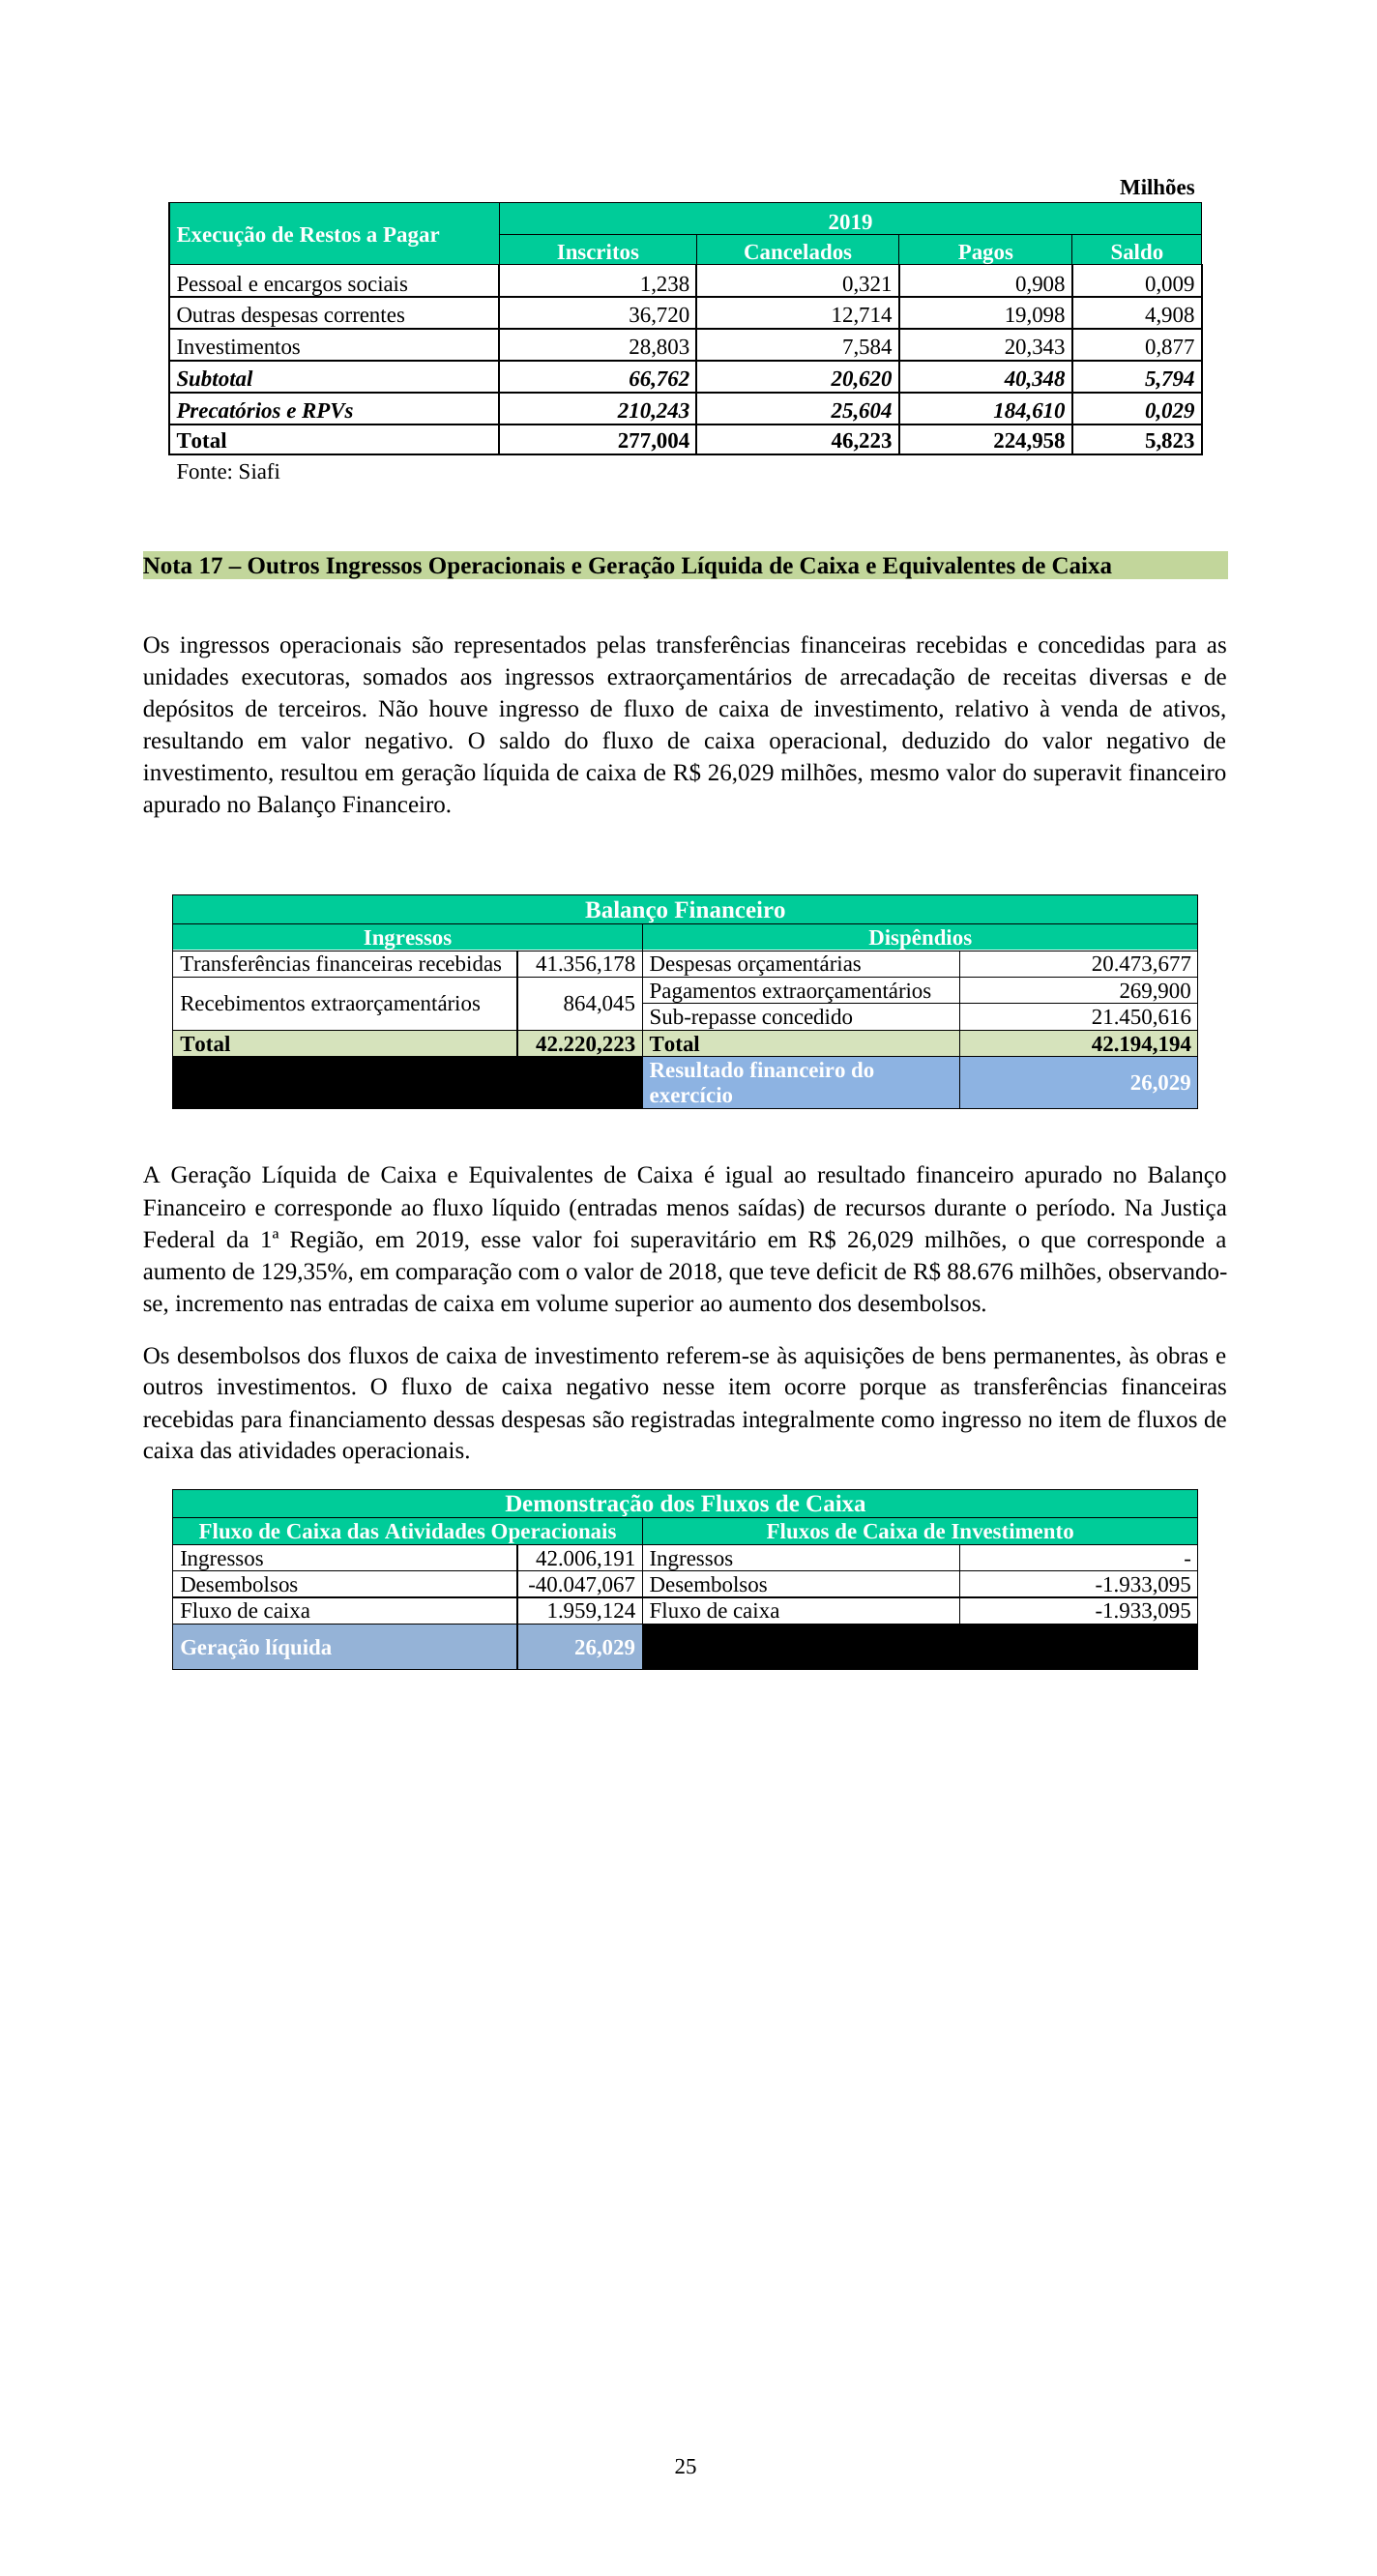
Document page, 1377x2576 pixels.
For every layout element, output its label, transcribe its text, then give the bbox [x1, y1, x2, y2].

table_cell 1.959,124 [518, 1598, 642, 1624]
table_cell 26,029 [518, 1625, 642, 1669]
table_cell 26,029 [960, 1057, 1197, 1108]
table_cell 28,803 [500, 330, 695, 360]
table_cell 0,321 [697, 265, 898, 296]
table_cell Fluxo de caixa [173, 1598, 516, 1624]
table_cell -40.047,067 [518, 1571, 642, 1596]
table_cell Subtotal [170, 362, 498, 391]
table_cell [518, 1057, 642, 1108]
table_cell [643, 1625, 959, 1669]
table_cell 0,029 [1073, 394, 1201, 423]
table_cell Investimentos [170, 330, 498, 360]
table_cell Ingressos [173, 1545, 516, 1570]
table_cell Despesas orçamentárias [643, 951, 959, 977]
table_cell 19,098 [900, 298, 1071, 328]
table_cell Total [643, 1031, 959, 1056]
table_cell Recebimentos extraorçamentários [173, 978, 516, 1029]
table_cell Total [170, 425, 498, 454]
table_cell Pessoal e encargos sociais [170, 265, 498, 296]
table_cell 184,610 [900, 394, 1071, 423]
table_cell Cancelados [697, 235, 898, 264]
table_cell -1.933,095 [960, 1598, 1197, 1624]
table_cell - [960, 1545, 1197, 1570]
table_cell Total [173, 1031, 516, 1056]
text Nota 17 – Outros Ingressos Operacionais e Geração Líquida de Caixa e Equivalentes de Caixa [143, 551, 1228, 579]
table_cell 1,238 [500, 265, 695, 296]
table_cell 269,900 [960, 978, 1197, 1003]
table_cell 12,714 [697, 298, 898, 328]
table_cell 20,343 [900, 330, 1071, 360]
table_cell 36,720 [500, 298, 695, 328]
table_header Demonstração dos Fluxos de Caixa [173, 1490, 1197, 1517]
table_cell [173, 1057, 516, 1108]
table_cell 277,004 [500, 425, 695, 454]
table_cell Sub-repasse concedido [643, 1004, 959, 1029]
table_cell Fonte: Siafi [169, 455, 1202, 483]
table_cell Pagamentos extraorçamentários [643, 978, 959, 1003]
table_cell Desembolsos [643, 1571, 959, 1596]
table_cell 20,620 [697, 362, 898, 391]
table_header Milhões [169, 170, 1202, 202]
table_cell 66,762 [500, 362, 695, 391]
table_cell 25,604 [697, 394, 898, 423]
table_cell 5,794 [1073, 362, 1201, 391]
table_cell 0,908 [900, 265, 1071, 296]
table_cell Geração líquida [173, 1625, 516, 1669]
table_cell 0,877 [1073, 330, 1201, 360]
table_cell 42.220,223 [518, 1031, 642, 1056]
table_cell Fluxo de caixa [643, 1598, 959, 1624]
table_cell Desembolsos [173, 1571, 516, 1596]
table_cell Resultado financeiro do exercício [643, 1057, 959, 1108]
table_cell Execução de Restos a Pagar [170, 203, 499, 264]
table_cell 7,584 [697, 330, 898, 360]
table_cell Dispêndios [643, 924, 1197, 950]
table_cell Inscritos [500, 235, 696, 264]
text Os ingressos operacionais são representados pelas transferências financeiras recebidas e concedidas para as unidades executoras, somados aos ingressos extraorçamentários de arrecadação de receitas diversas e de depósitos de terceiros. Não houve ingresso de fluxo de caixa de investimento, relativo à venda de ativos, resultando em valor negativo. O saldo do fluxo de caixa operacional, deduzido do valor negativo de investimento, resultou em geração líquida de caixa de R$ 26,029 milhões, mesmo valor do superavit financeiro apurado no Balanço Financeiro. [143, 630, 1228, 818]
table_cell 864,045 [518, 978, 642, 1029]
text Os desembolsos dos fluxos de caixa de investimento referem-se às aquisições de bens permanentes, às obras e outros investimentos. O fluxo de caixa negativo nesse item ocorre porque as transferências financeiras recebidas para financiamento dessas despesas são registradas integralmente como ingresso no item de fluxos de caixa das atividades operacionais. [143, 1341, 1228, 1464]
table_cell Precatórios e RPVs [170, 394, 498, 423]
table_cell Pagos [899, 235, 1071, 264]
table_cell -1.933,095 [960, 1571, 1197, 1596]
table_cell Transferências financeiras recebidas [173, 951, 516, 977]
table_cell Fluxo de Caixa das Atividades Operacionais [173, 1518, 642, 1544]
table_cell Ingressos [643, 1545, 959, 1570]
table_cell 210,243 [500, 394, 695, 423]
table_cell 41.356,178 [518, 951, 642, 977]
table_cell 224,958 [900, 425, 1071, 454]
table_cell 40,348 [900, 362, 1071, 391]
table_cell Fluxos de Caixa de Investimento [643, 1518, 1197, 1544]
table_cell 5,823 [1073, 425, 1201, 454]
table_cell 4,908 [1073, 298, 1201, 328]
table_cell 20.473,677 [960, 951, 1197, 977]
table_cell 0,009 [1073, 265, 1201, 296]
table_header Balanço Financeiro [173, 895, 1197, 923]
table_cell 21.450,616 [960, 1004, 1197, 1029]
table_cell 46,223 [697, 425, 898, 454]
table_cell 42.194,194 [960, 1031, 1197, 1056]
text A Geração Líquida de Caixa e Equivalentes de Caixa é igual ao resultado financeiro apurado no Balanço Financeiro e corresponde ao fluxo líquido (entradas menos saídas) de recursos durante o período. Na Justiça Federal da 1ª Região, em 2019, esse valor foi superavitário em R$ 26,029 milhões, o que corresponde a aumento de 129,35%, em comparação com o valor de 2018, que teve deficit de R$ 88.676 milhões, observando-se, incremento nas entradas de caixa em volume superior ao aumento dos desembolsos. [143, 1161, 1228, 1316]
table_cell Saldo [1072, 235, 1201, 264]
table_cell 42.006,191 [518, 1545, 642, 1570]
table_cell 2019 [500, 203, 1201, 234]
table_cell Outras despesas correntes [170, 298, 498, 328]
table_cell Ingressos [173, 924, 642, 950]
table_cell [960, 1625, 1197, 1669]
